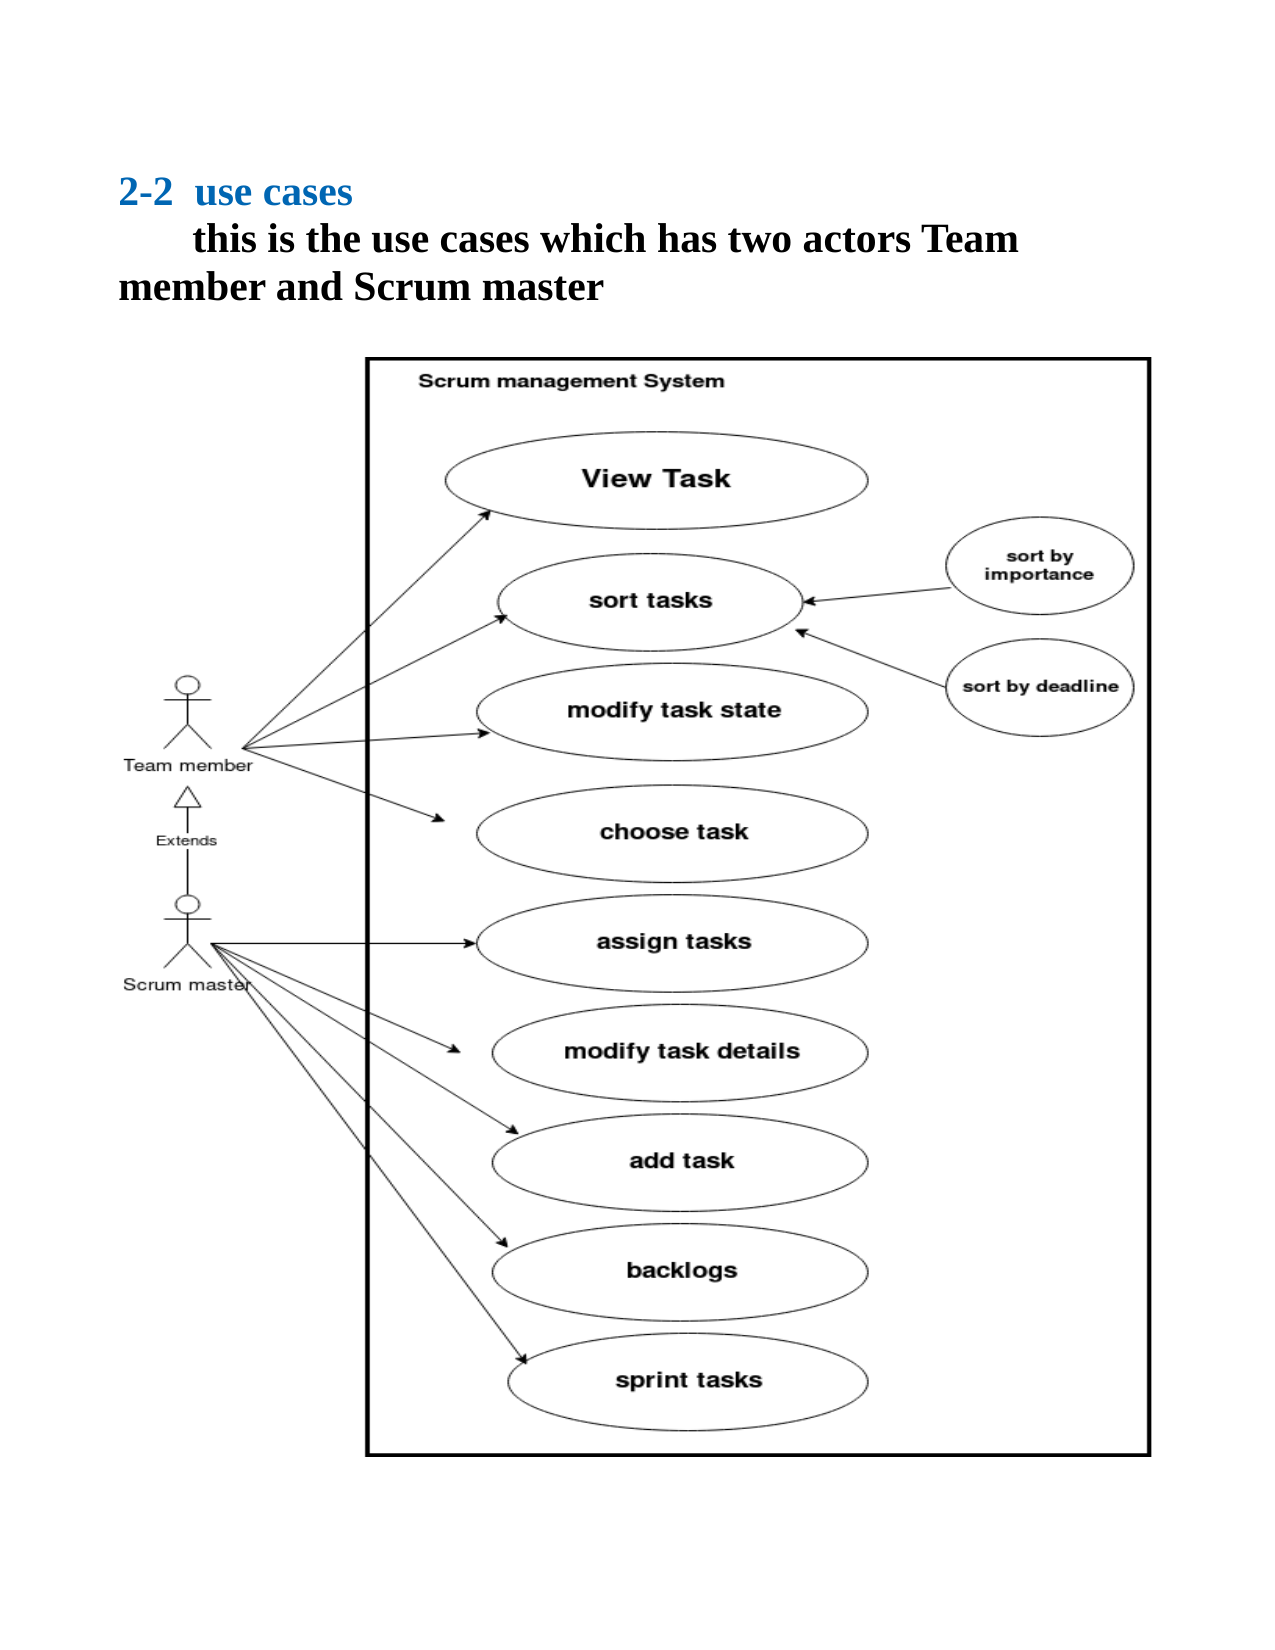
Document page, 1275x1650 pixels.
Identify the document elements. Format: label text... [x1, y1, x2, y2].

text this is the use cases which has two actors Team member and Scrum master [118, 214, 1157, 310]
text 2-2 use cases [118, 166, 1157, 214]
picture [123, 357, 1152, 1457]
